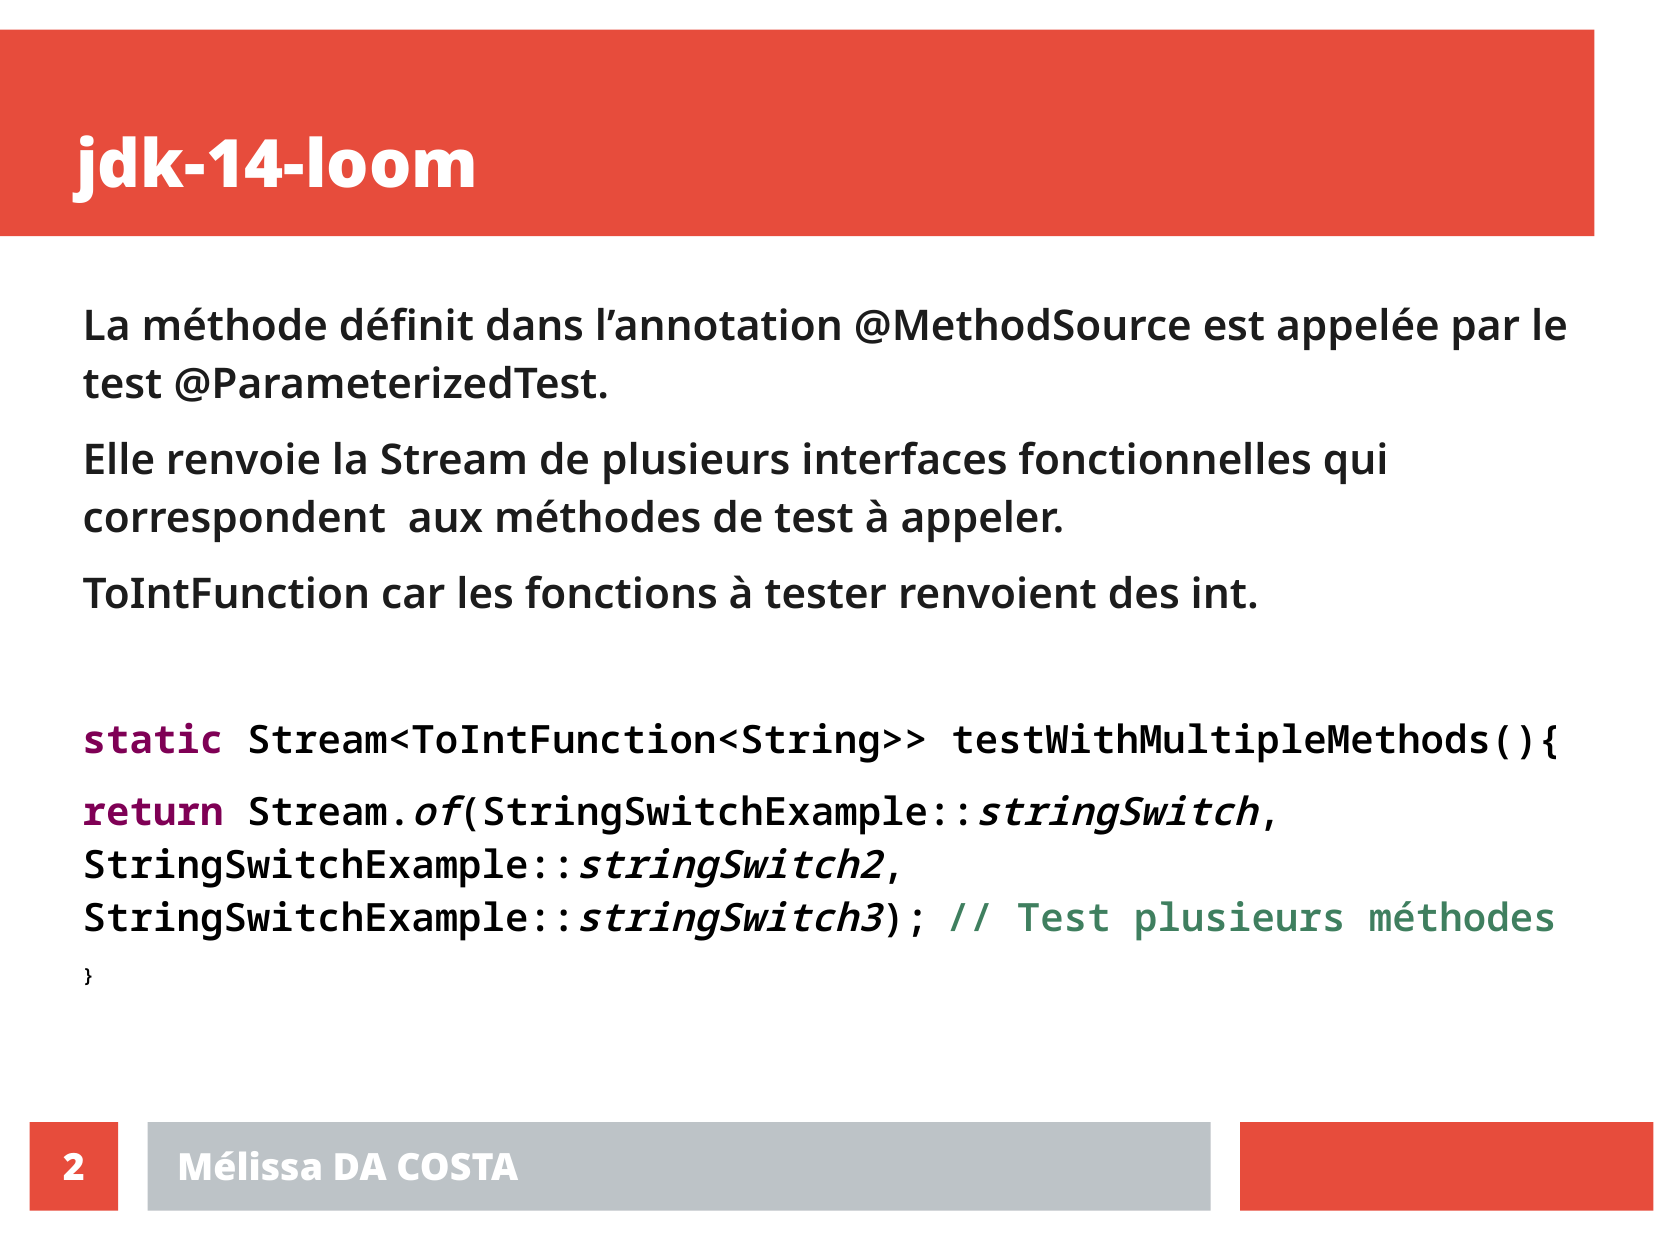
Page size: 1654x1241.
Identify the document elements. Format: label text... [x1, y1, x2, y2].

list La méthode définit dans l’annotation @MethodSource est appelée par le test @ParameterizedTest. Elle renvoie la Stream de plusieurs interfaces fonctionnelles qui correspondent aux méthodes de test à appeler. ToIntFunction car les fonctions à tester renvoient des int. static Stream<ToIntFunction<String>> testWithMultipleMethods(){ return Stream.of(StringSwitchExample::stringSwitch, StringSwitchExample::stringSwitch2, StringSwitchExample::stringSwitch3); // Test plusieurs méthodes } [82, 295, 1571, 1063]
title jdk-14-loom [59, 59, 1595, 207]
